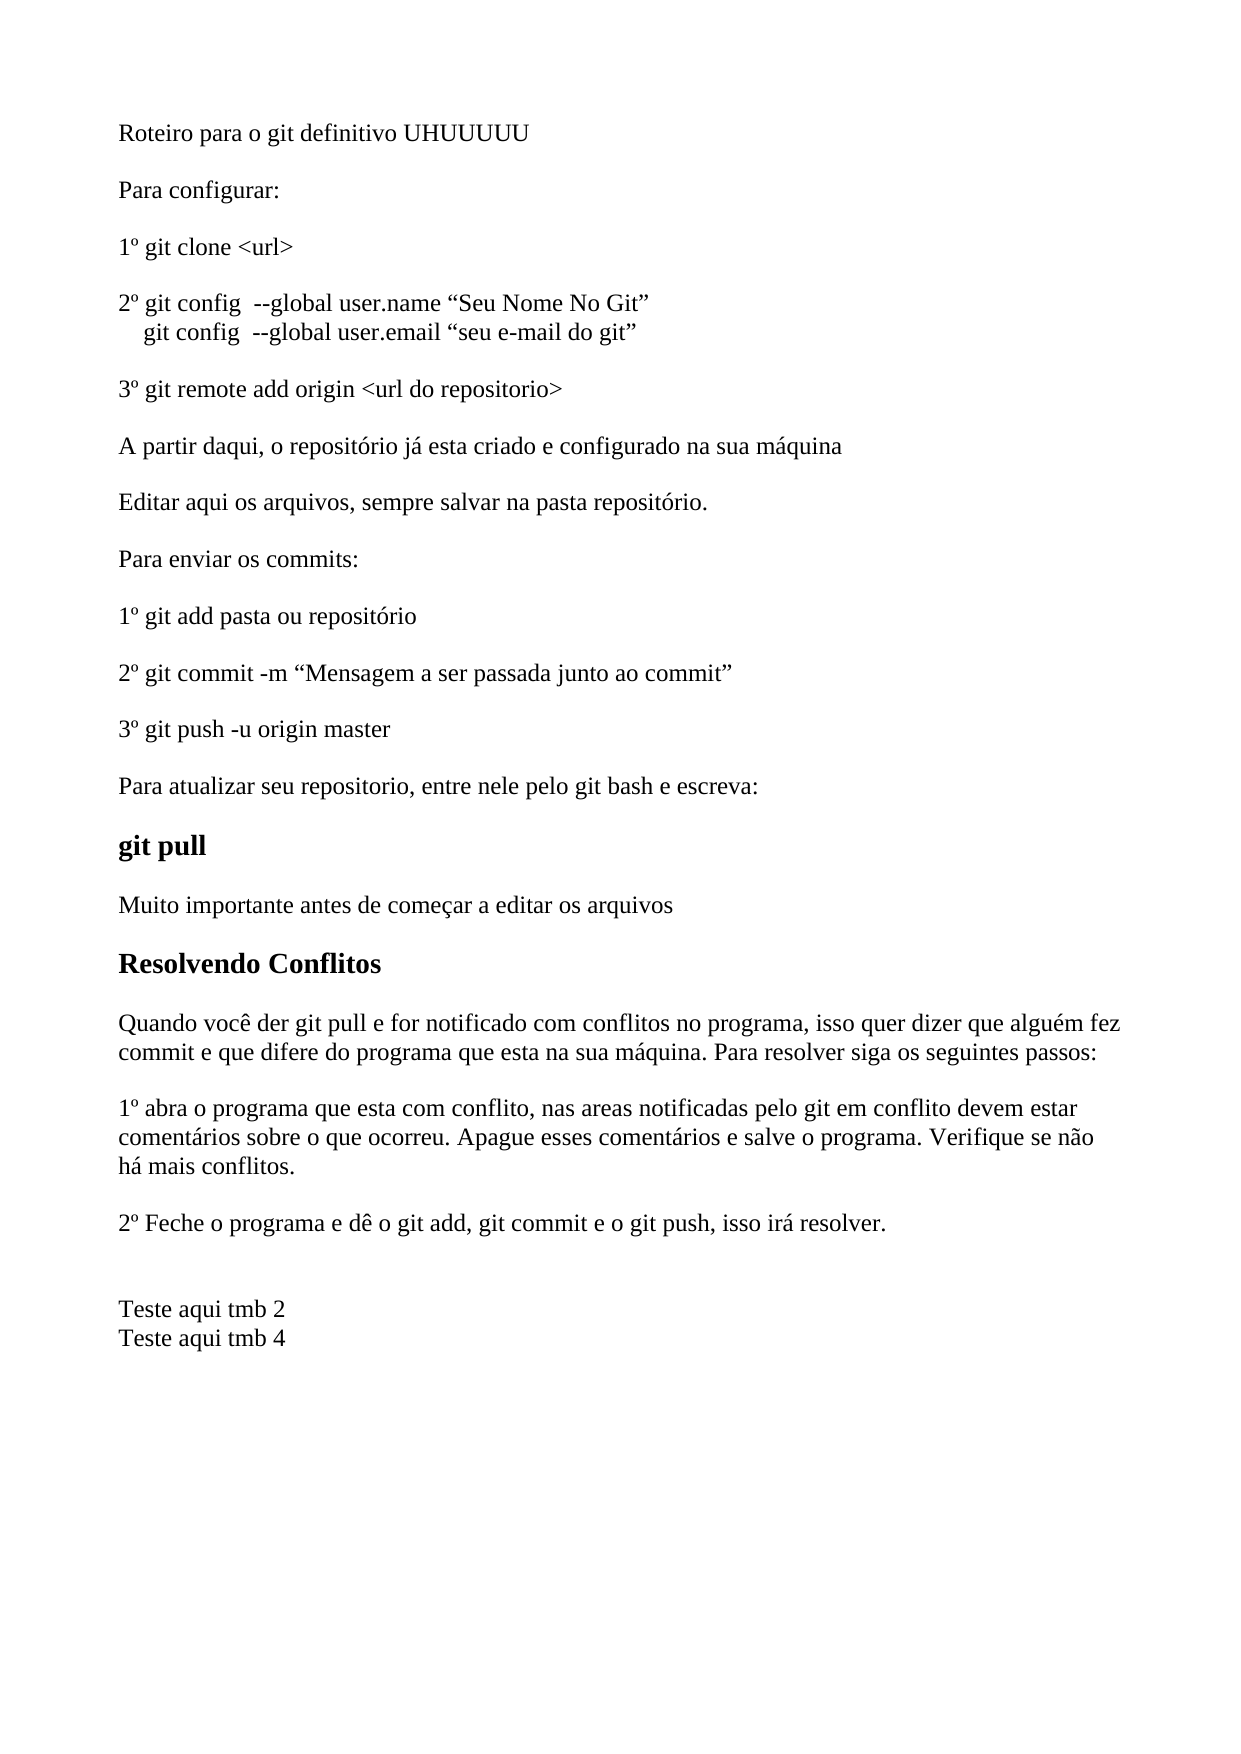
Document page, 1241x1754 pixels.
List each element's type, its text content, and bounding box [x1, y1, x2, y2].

text git pull [118, 828, 1122, 862]
text 3º git remote add origin <url do repositorio> [118, 374, 1122, 403]
text Teste aqui tmb 2 [118, 1294, 1122, 1323]
text 1º git add pasta ou repositório [118, 601, 1122, 630]
text 2º Feche o programa e dê o git add, git commit e o git push, isso irá resolver. [118, 1208, 1122, 1237]
text 1º abra o programa que esta com conflito, nas areas notificadas pelo git em conflito devem estar comentários sobre o que ocorreu. Apague esses comentários e salve o programa. Verifique se não há mais conflitos. [118, 1093, 1122, 1180]
text Para enviar os commits: [118, 544, 1122, 573]
text Para atualizar seu repositorio, entre nele pelo git bash e escreva: [118, 771, 1122, 800]
text Roteiro para o git definitivo UHUUUUU [118, 118, 1122, 147]
text A partir daqui, o repositório já esta criado e configurado na sua máquina [118, 431, 1122, 459]
text 3º git push -u origin master [118, 714, 1122, 743]
text 2º git commit -m “Mensagem a ser passada junto ao commit” [118, 658, 1122, 687]
text 2º git config --global user.name “Seu Nome No Git” [118, 288, 1122, 317]
text 1º git clone <url> [118, 232, 1122, 260]
text Teste aqui tmb 4 [118, 1323, 1122, 1352]
text Resolvendo Conflitos [118, 946, 1122, 980]
text Muito importante antes de começar a editar os arquivos [118, 890, 1122, 918]
text git config --global user.email “seu e-mail do git” [118, 317, 1122, 346]
text Editar aqui os arquivos, sempre salvar na pasta repositório. [118, 487, 1122, 516]
text Quando você der git pull e for notificado com conflitos no programa, isso quer dizer que alguém fez commit e que difere do programa que esta na sua máquina. Para resolver siga os seguintes passos: [118, 1008, 1122, 1066]
text Para configurar: [118, 175, 1122, 204]
